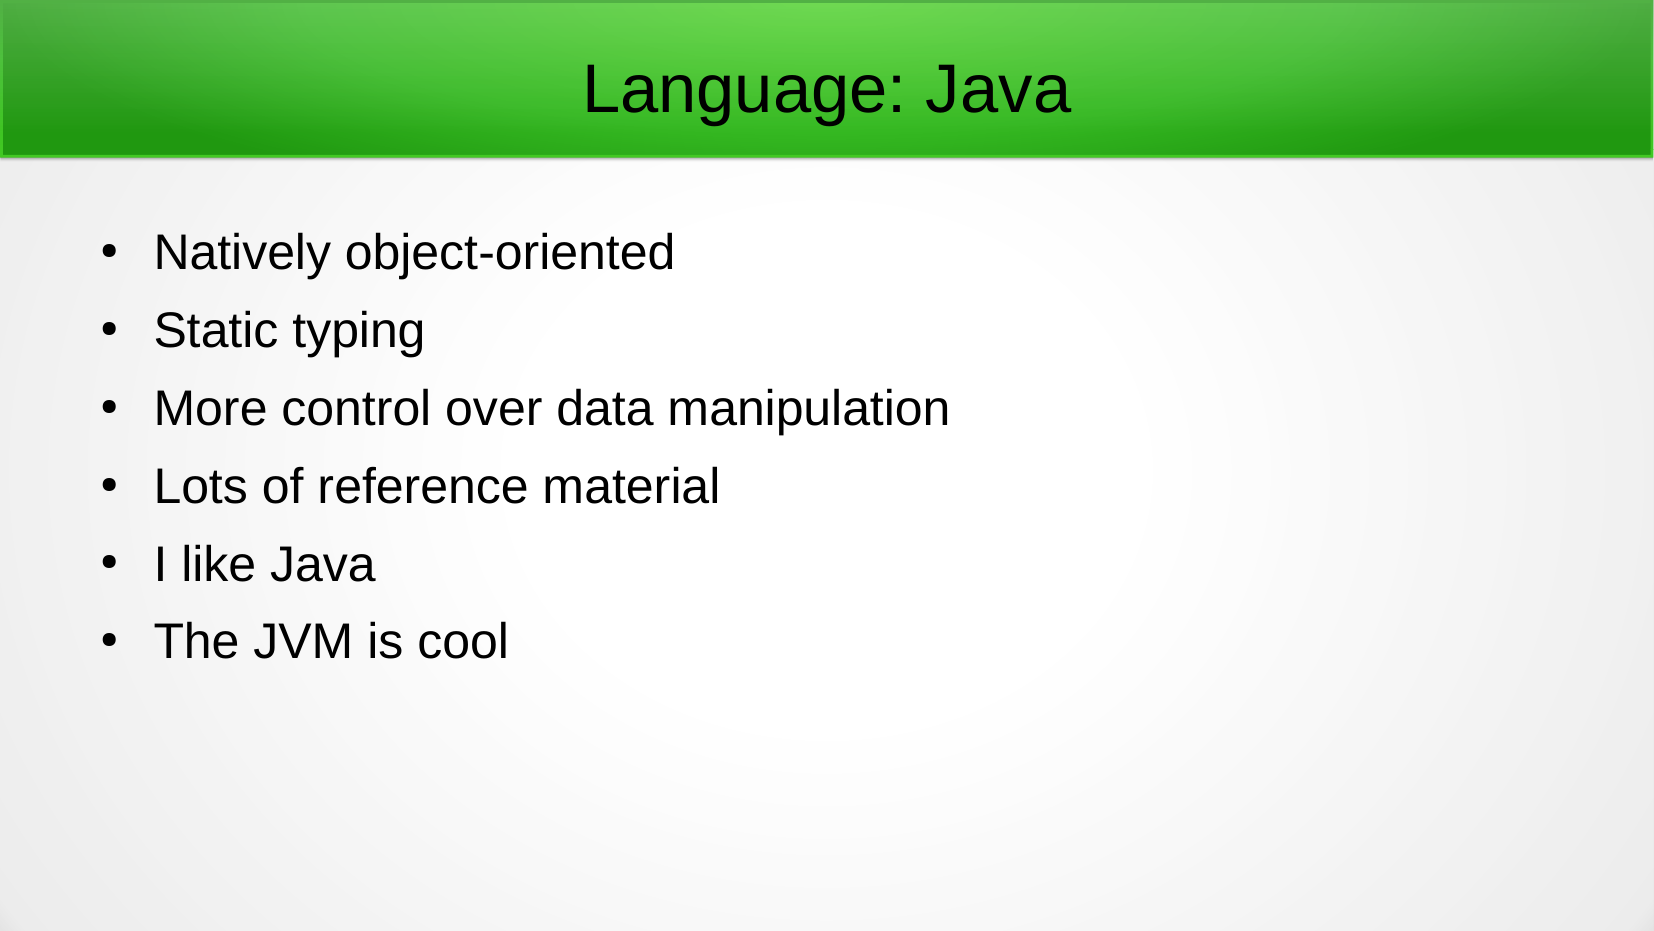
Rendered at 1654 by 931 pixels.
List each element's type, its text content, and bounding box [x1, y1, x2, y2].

list Natively object-oriented Static typing More control over data manipulation Lots of reference material I like Java The JVM is cool [82, 224, 1571, 764]
title Language: Java [82, 35, 1571, 142]
